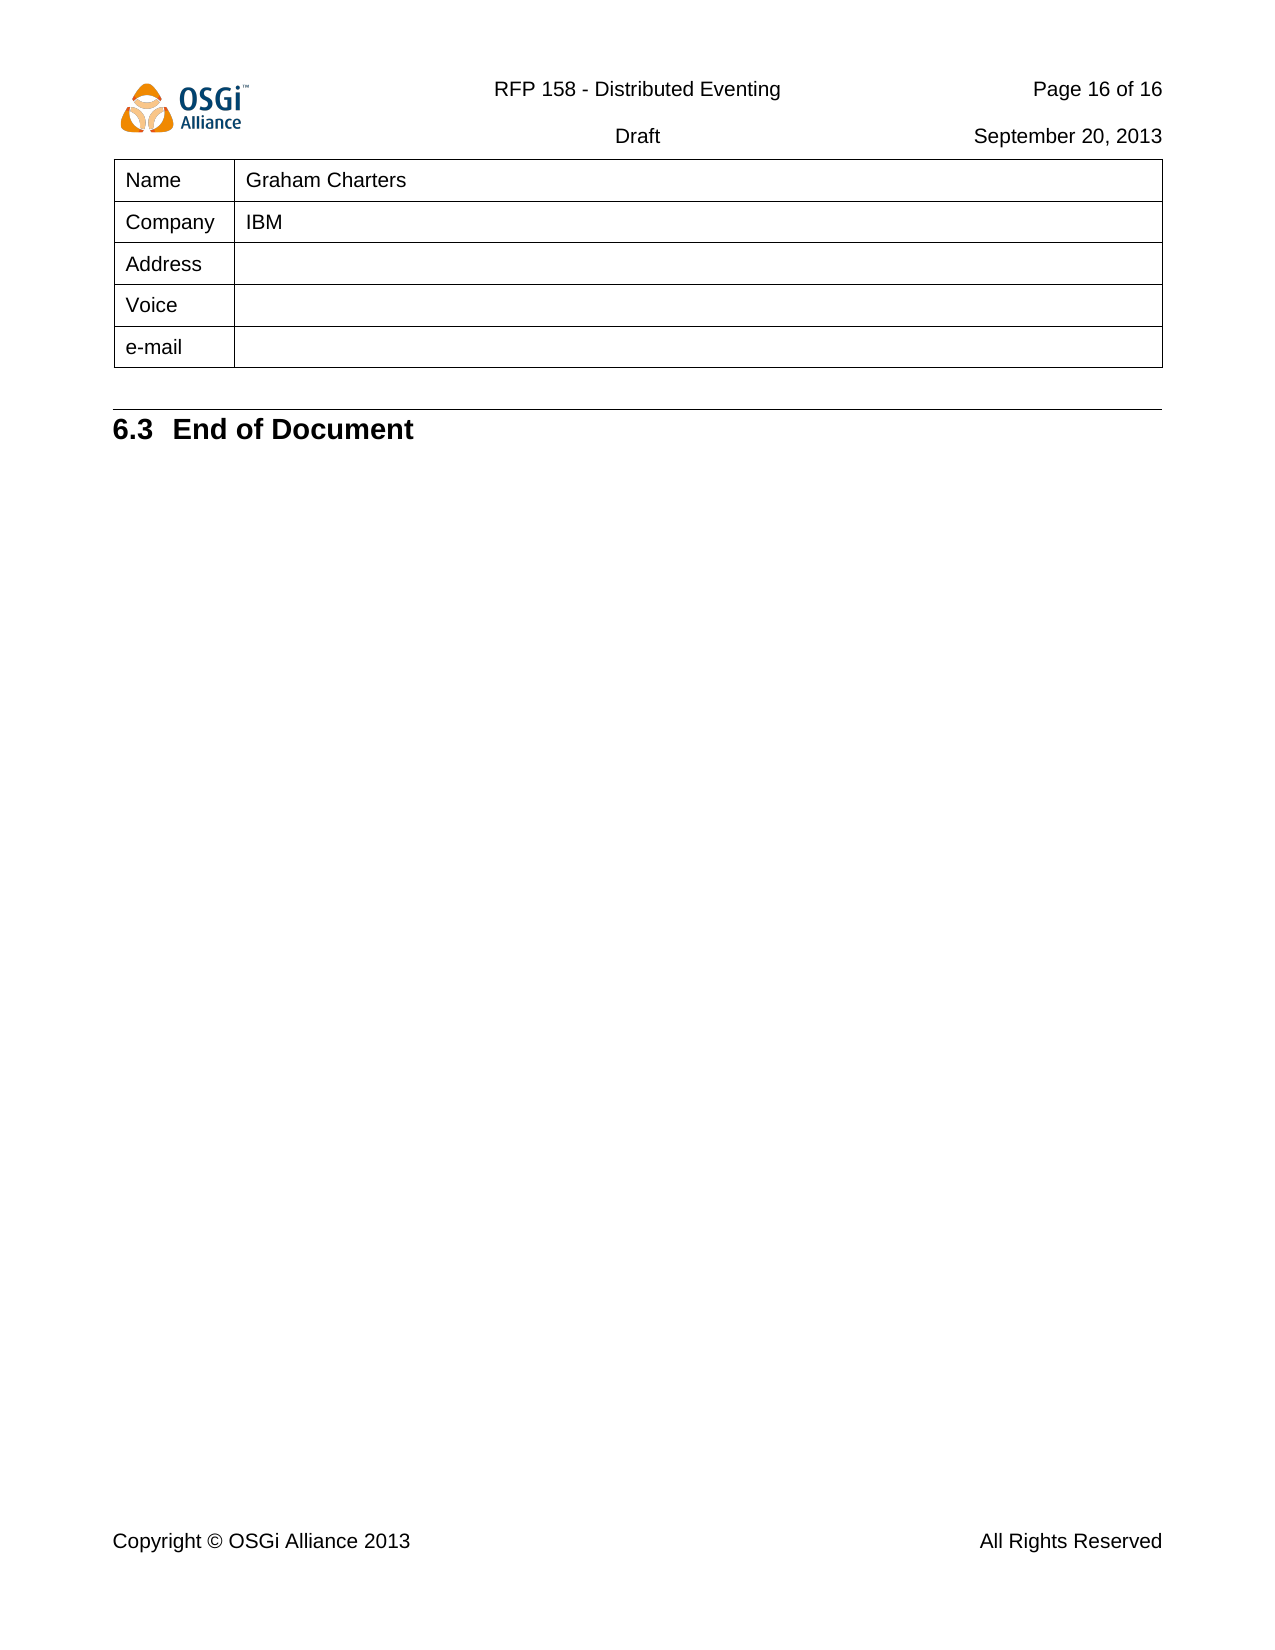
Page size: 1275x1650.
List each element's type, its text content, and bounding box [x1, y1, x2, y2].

table_header Name [115, 160, 234, 201]
table_cell Company [115, 202, 234, 242]
table_header Graham Charters [235, 160, 1162, 201]
table_cell [235, 327, 1162, 367]
table_cell e-mail [115, 327, 234, 367]
subtitle End of Document [112, 410, 1162, 446]
table_cell [235, 243, 1162, 284]
table_cell IBM [235, 202, 1162, 242]
picture [113, 76, 257, 140]
table_cell Address [115, 243, 234, 284]
table_cell Voice [115, 285, 234, 326]
table_cell [235, 285, 1162, 326]
